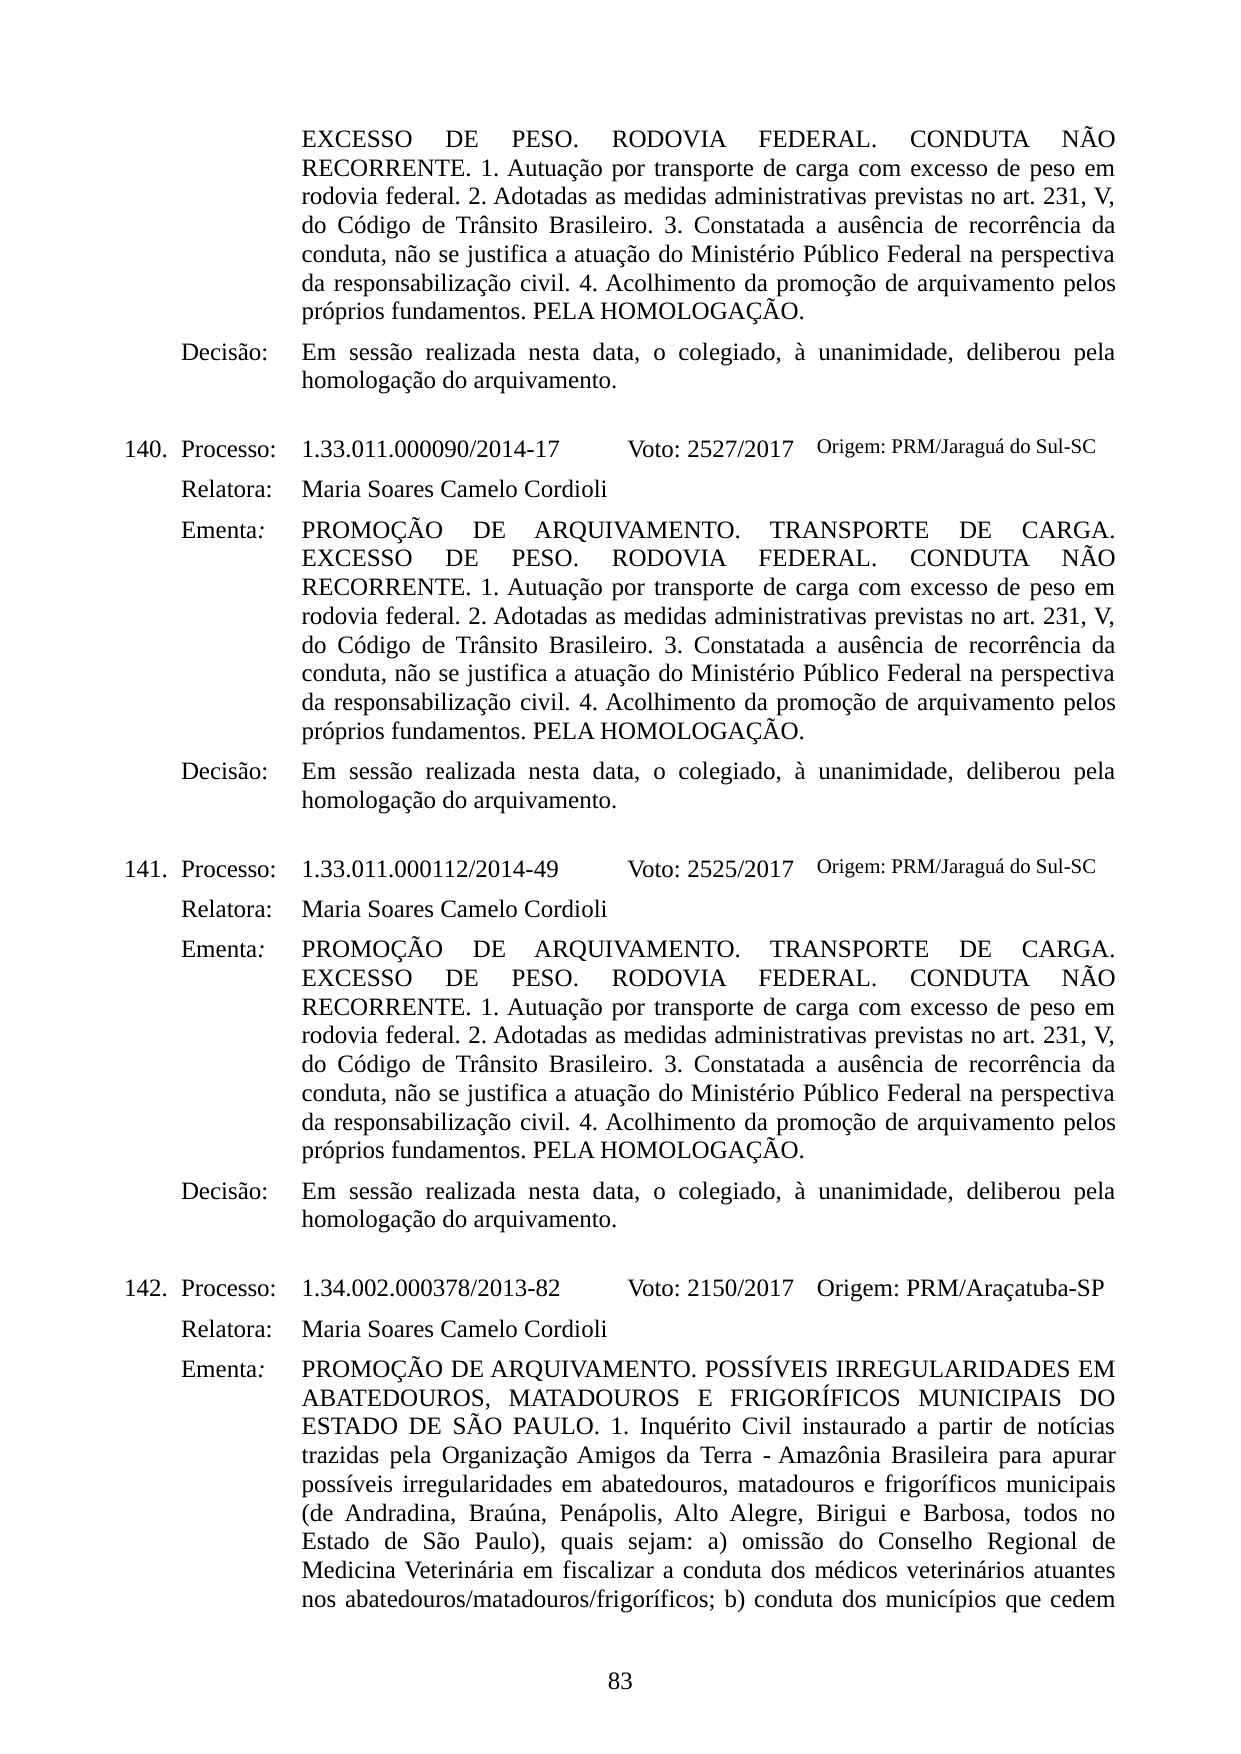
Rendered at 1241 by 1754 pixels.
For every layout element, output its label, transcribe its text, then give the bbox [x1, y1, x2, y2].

table_header 141. [118, 848, 175, 888]
table_header 1.34.002.000378/2013-82 [296, 1268, 621, 1308]
table_cell Ementa: [175, 509, 296, 750]
table_cell Em sessão realizada nesta data, o colegiado, à unanimidade, deliberou pela homologação do arquivamento. [296, 750, 1122, 819]
table_cell [118, 118, 175, 331]
table_cell [118, 1170, 175, 1239]
table_header Processo: [175, 1268, 296, 1308]
table_cell Decisão: [175, 331, 296, 400]
table_header Voto: 2150/2017 [621, 1268, 811, 1308]
table_header Origem: PRM/Jaraguá do Sul-SC [811, 429, 1122, 469]
table_cell Maria Soares Camelo Cordioli [296, 888, 1122, 928]
table_cell Maria Soares Camelo Cordioli [296, 1308, 1122, 1348]
table_header Origem: PRM/Araçatuba-SP [811, 1268, 1122, 1308]
table_cell [118, 929, 175, 1170]
table_header Origem: PRM/Jaraguá do Sul-SC [811, 848, 1122, 888]
table_cell Relatora: [175, 888, 296, 928]
table_cell PROMOÇÃO DE ARQUIVAMENTO. TRANSPORTE DE CARGA. EXCESSO DE PESO. RODOVIA FEDERAL. CONDUTA NÃO RECORRENTE. 1. Autuação por transporte de carga com excesso de peso em rodovia federal. 2. Adotadas as medidas administrativas previstas no art. 231, V, do Código de Trânsito Brasileiro. 3. Constatada a ausência de recorrência da conduta, não se justifica a atuação do Ministério Público Federal na perspectiva da responsabilização civil. 4. Acolhimento da promoção de arquivamento pelos próprios fundamentos. PELA HOMOLOGAÇÃO. [296, 929, 1122, 1170]
table_cell PROMOÇÃO DE ARQUIVAMENTO. POSSÍVEIS IRREGULARIDADES EM ABATEDOUROS, MATADOUROS E FRIGORÍFICOS MUNICIPAIS DO ESTADO DE SÃO PAULO. 1. Inquérito Civil instaurado a partir de notícias trazidas pela Organização Amigos da Terra - Amazônia Brasileira para apurar possíveis irregularidades em abatedouros, matadouros e frigoríficos municipais (de Andradina, Braúna, Penápolis, Alto Alegre, Birigui e Barbosa, todos no Estado de São Paulo), quais sejam: a) omissão do Conselho Regional de Medicina Veterinária em fiscalizar a conduta dos médicos veterinários atuantes nos abatedouros/matadouros/frigoríficos; b) conduta dos municípios que cedem [296, 1348, 1122, 1618]
table_cell Ementa: [175, 929, 296, 1170]
table_cell [118, 1348, 175, 1618]
table_header 142. [118, 1268, 175, 1308]
table_cell Decisão: [175, 750, 296, 819]
table_cell Ementa: [175, 1348, 296, 1618]
table_cell EXCESSO DE PESO. RODOVIA FEDERAL. CONDUTA NÃO RECORRENTE. 1. Autuação por transporte de carga com excesso de peso em rodovia federal. 2. Adotadas as medidas administrativas previstas no art. 231, V, do Código de Trânsito Brasileiro. 3. Constatada a ausência de recorrência da conduta, não se justifica a atuação do Ministério Público Federal na perspectiva da responsabilização civil. 4. Acolhimento da promoção de arquivamento pelos próprios fundamentos. PELA HOMOLOGAÇÃO. [296, 118, 1122, 331]
table_header 1.33.011.000090/2014-17 [296, 429, 621, 469]
table_cell Em sessão realizada nesta data, o colegiado, à unanimidade, deliberou pela homologação do arquivamento. [296, 331, 1122, 400]
table_header Processo: [175, 848, 296, 888]
table_cell [118, 331, 175, 400]
table_header 1.33.011.000112/2014-49 [296, 848, 621, 888]
table_cell [118, 509, 175, 750]
table_cell [118, 1308, 175, 1348]
table_cell [118, 750, 175, 819]
table_cell Maria Soares Camelo Cordioli [296, 469, 1122, 509]
table_header 140. [118, 429, 175, 469]
table_header Voto: 2525/2017 [621, 848, 811, 888]
table_cell PROMOÇÃO DE ARQUIVAMENTO. TRANSPORTE DE CARGA. EXCESSO DE PESO. RODOVIA FEDERAL. CONDUTA NÃO RECORRENTE. 1. Autuação por transporte de carga com excesso de peso em rodovia federal. 2. Adotadas as medidas administrativas previstas no art. 231, V, do Código de Trânsito Brasileiro. 3. Constatada a ausência de recorrência da conduta, não se justifica a atuação do Ministério Público Federal na perspectiva da responsabilização civil. 4. Acolhimento da promoção de arquivamento pelos próprios fundamentos. PELA HOMOLOGAÇÃO. [296, 509, 1122, 750]
table_cell Em sessão realizada nesta data, o colegiado, à unanimidade, deliberou pela homologação do arquivamento. [296, 1170, 1122, 1239]
table_cell Decisão: [175, 1170, 296, 1239]
table_cell Relatora: [175, 469, 296, 509]
table_cell [118, 888, 175, 928]
table_cell [118, 469, 175, 509]
table_header Processo: [175, 429, 296, 469]
table_cell Relatora: [175, 1308, 296, 1348]
table_cell [175, 118, 296, 331]
table_header Voto: 2527/2017 [621, 429, 811, 469]
